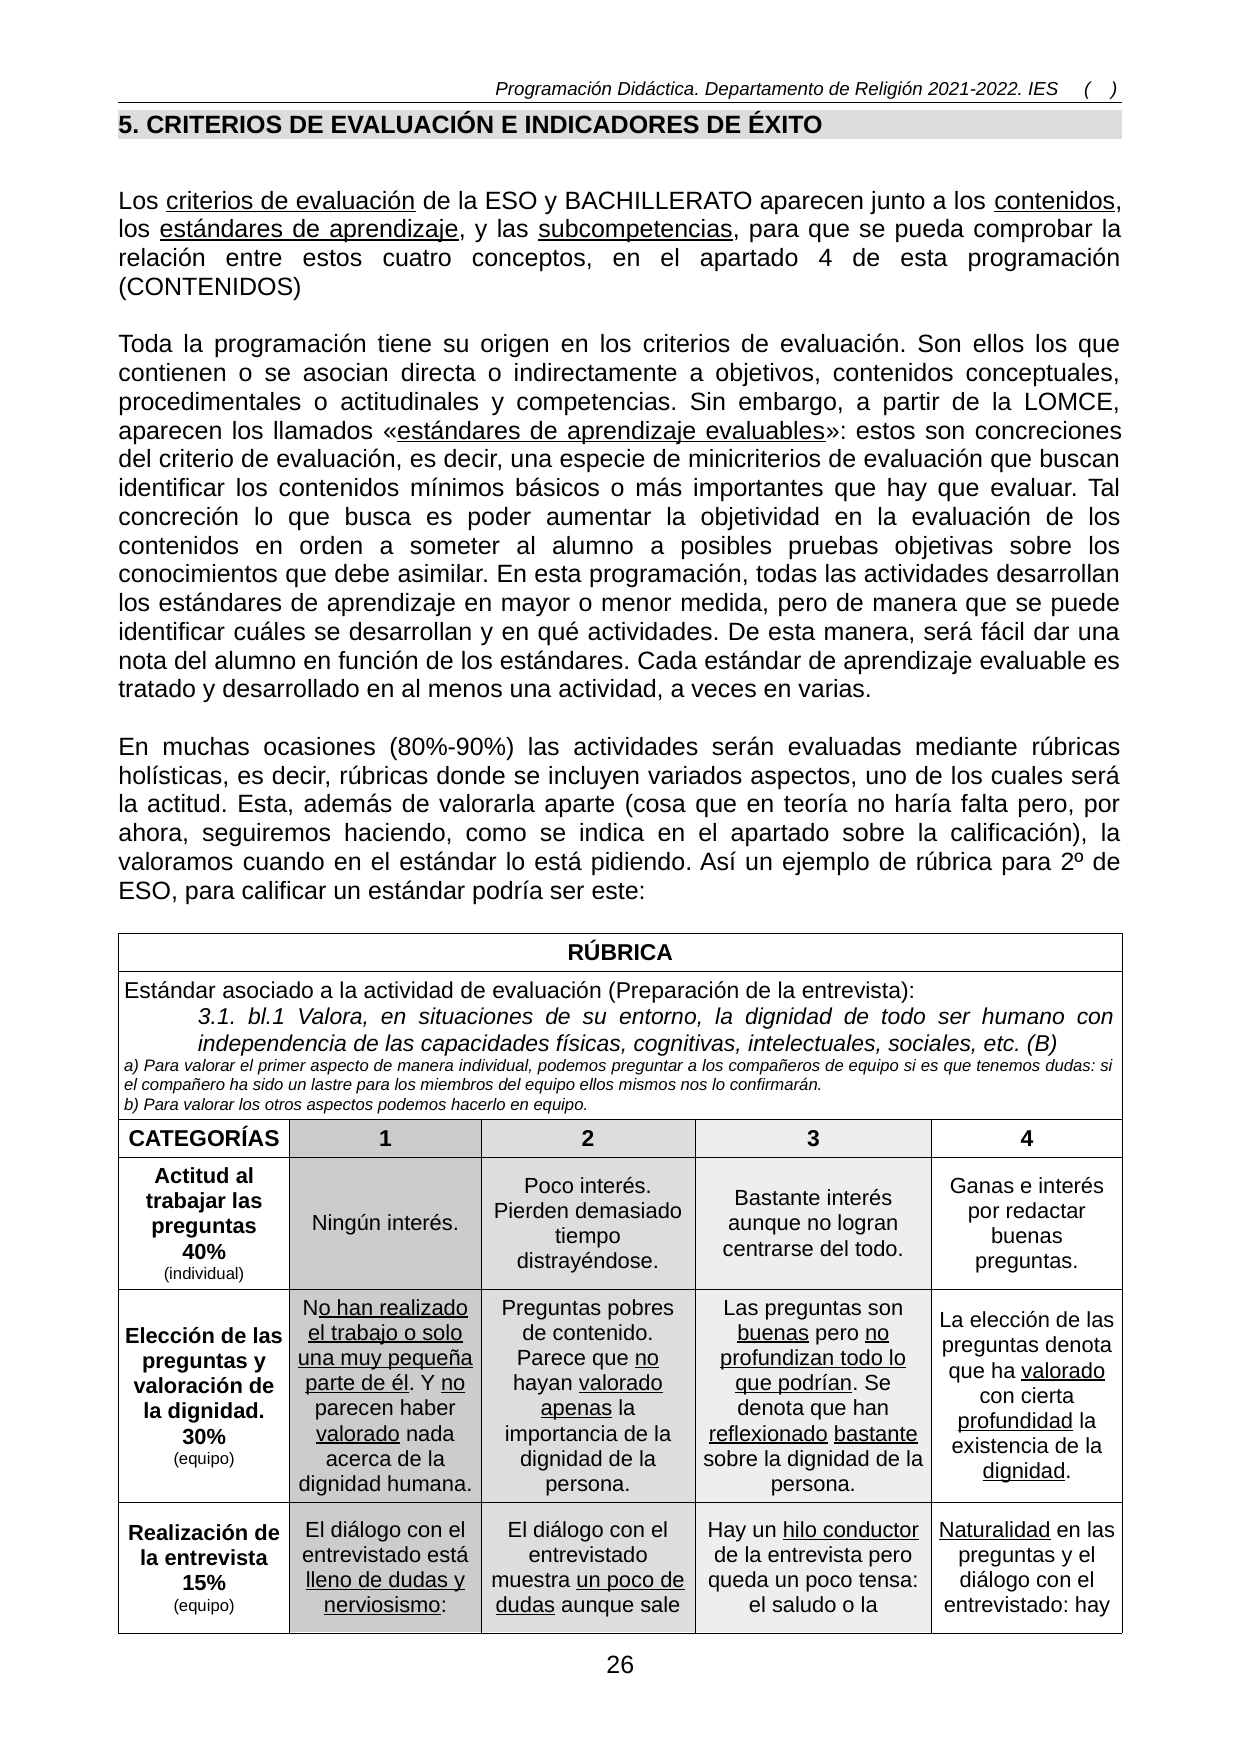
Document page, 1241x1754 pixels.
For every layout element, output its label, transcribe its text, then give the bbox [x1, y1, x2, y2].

table_cell Poco interés. Pierden demasiado tiempo distrayéndose. [482, 1158, 695, 1289]
table_cell Estándar asociado a la actividad de evaluación (Preparación de la entrevista): 3.1. bl.1 Valora, en situaciones de su entorno, la dignidad de todo ser humano con independencia de las capacidades físicas, cognitivas, intelectuales, sociales, etc. (B) a) Para valorar el primer aspecto de manera individual, podemos preguntar a los compañeros de equipo si es que tenemos dudas: si el compañero ha sido un lastre para los miembros del equipo ellos mismos nos lo confirmarán. b) Para valorar los otros aspectos podemos hacerlo en equipo. [119, 972, 1122, 1119]
table_cell Bastante interés aunque no logran centrarse del todo. [696, 1158, 931, 1289]
table_cell Preguntas pobres de contenido. Parece que no hayan valorado apenas la importancia de la dignidad de la persona. [482, 1290, 695, 1502]
table_header RÚBRICA [119, 934, 1122, 971]
table_cell Las preguntas son buenas pero no profundizan todo lo que podrían. Se denota que han reflexionado bastante sobre la dignidad de la persona. [696, 1290, 931, 1502]
text En muchas ocasiones (80%-90%) las actividades serán evaluadas mediante rúbricas holísticas, es decir, rúbricas donde se incluyen variados aspectos, uno de los cuales será la actitud. Esta, además de valorarla aparte (cosa que en teoría no haría falta pero, por ahora, seguiremos haciendo, como se indica en el apartado sobre la calificación), la valoramos cuando en el estándar lo está pidiendo. Así un ejemplo de rúbrica para 2º de ESO, para calificar un estándar podría ser este: [118, 732, 1122, 904]
table_cell 3 [696, 1120, 931, 1157]
table_cell El diálogo con el entrevistado muestra un poco de dudas aunque sale [482, 1503, 695, 1632]
table_cell Hay un hilo conductor de la entrevista pero queda un poco tensa: el saludo o la [696, 1503, 931, 1632]
table_cell Ningún interés. [290, 1158, 481, 1289]
table_cell 2 [482, 1120, 695, 1157]
table_cell Naturalidad en las preguntas y el diálogo con el entrevistado: hay [932, 1503, 1122, 1632]
table_cell El diálogo con el entrevistado está lleno de dudas y nerviosismo: [290, 1503, 481, 1632]
table_cell Actitud al trabajar las preguntas 40% (individual) [119, 1158, 289, 1289]
table_cell 4 [932, 1120, 1122, 1157]
table_cell Realización de la entrevista 15% (equipo) [119, 1503, 289, 1632]
table_cell CATEGORÍAS [119, 1120, 289, 1157]
table_cell 1 [290, 1120, 481, 1157]
text Toda la programación tiene su origen en los criterios de evaluación. Son ellos los que contienen o se asocian directa o indirectamente a objetivos, contenidos conceptuales, procedimentales o actitudinales y competencias. Sin embargo, a partir de la LOMCE, aparecen los llamados «estándares de aprendizaje evaluables»: estos son concreciones del criterio de evaluación, es decir, una especie de minicriterios de evaluación que buscan identificar los contenidos mínimos básicos o más importantes que hay que evaluar. Tal concreción lo que busca es poder aumentar la objetividad en la evaluación de los contenidos en orden a someter al alumno a posibles pruebas objetivas sobre los conocimientos que debe asimilar. En esta programación, todas las actividades desarrollan los estándares de aprendizaje en mayor o menor medida, pero de manera que se puede identificar cuáles se desarrollan y en qué actividades. De esta manera, será fácil dar una nota del alumno en función de los estándares. Cada estándar de aprendizaje evaluable es tratado y desarrollado en al menos una actividad, a veces en varias. [118, 329, 1122, 703]
text Los criterios de evaluación de la ESO y BACHILLERATO aparecen junto a los contenidos, los estándares de aprendizaje, y las subcompetencias, para que se pueda comprobar la relación entre estos cuatro conceptos, en el apartado 4 de esta programación (CONTENIDOS) [118, 186, 1122, 301]
table_cell La elección de las preguntas denota que ha valorado con cierta profundidad la existencia de la dignidad. [932, 1290, 1122, 1502]
list CRITERIOS DE EVALUACIÓN E INDICADORES DE ÉXITO [118, 110, 1122, 139]
table_cell Ganas e interés por redactar buenas preguntas. [932, 1158, 1122, 1289]
table_cell Elección de las preguntas y valoración de la dignidad. 30% (equipo) [119, 1290, 289, 1502]
table_cell No han realizado el trabajo o solo una muy pequeña parte de él. Y no parecen haber valorado nada acerca de la dignidad humana. [290, 1290, 481, 1502]
